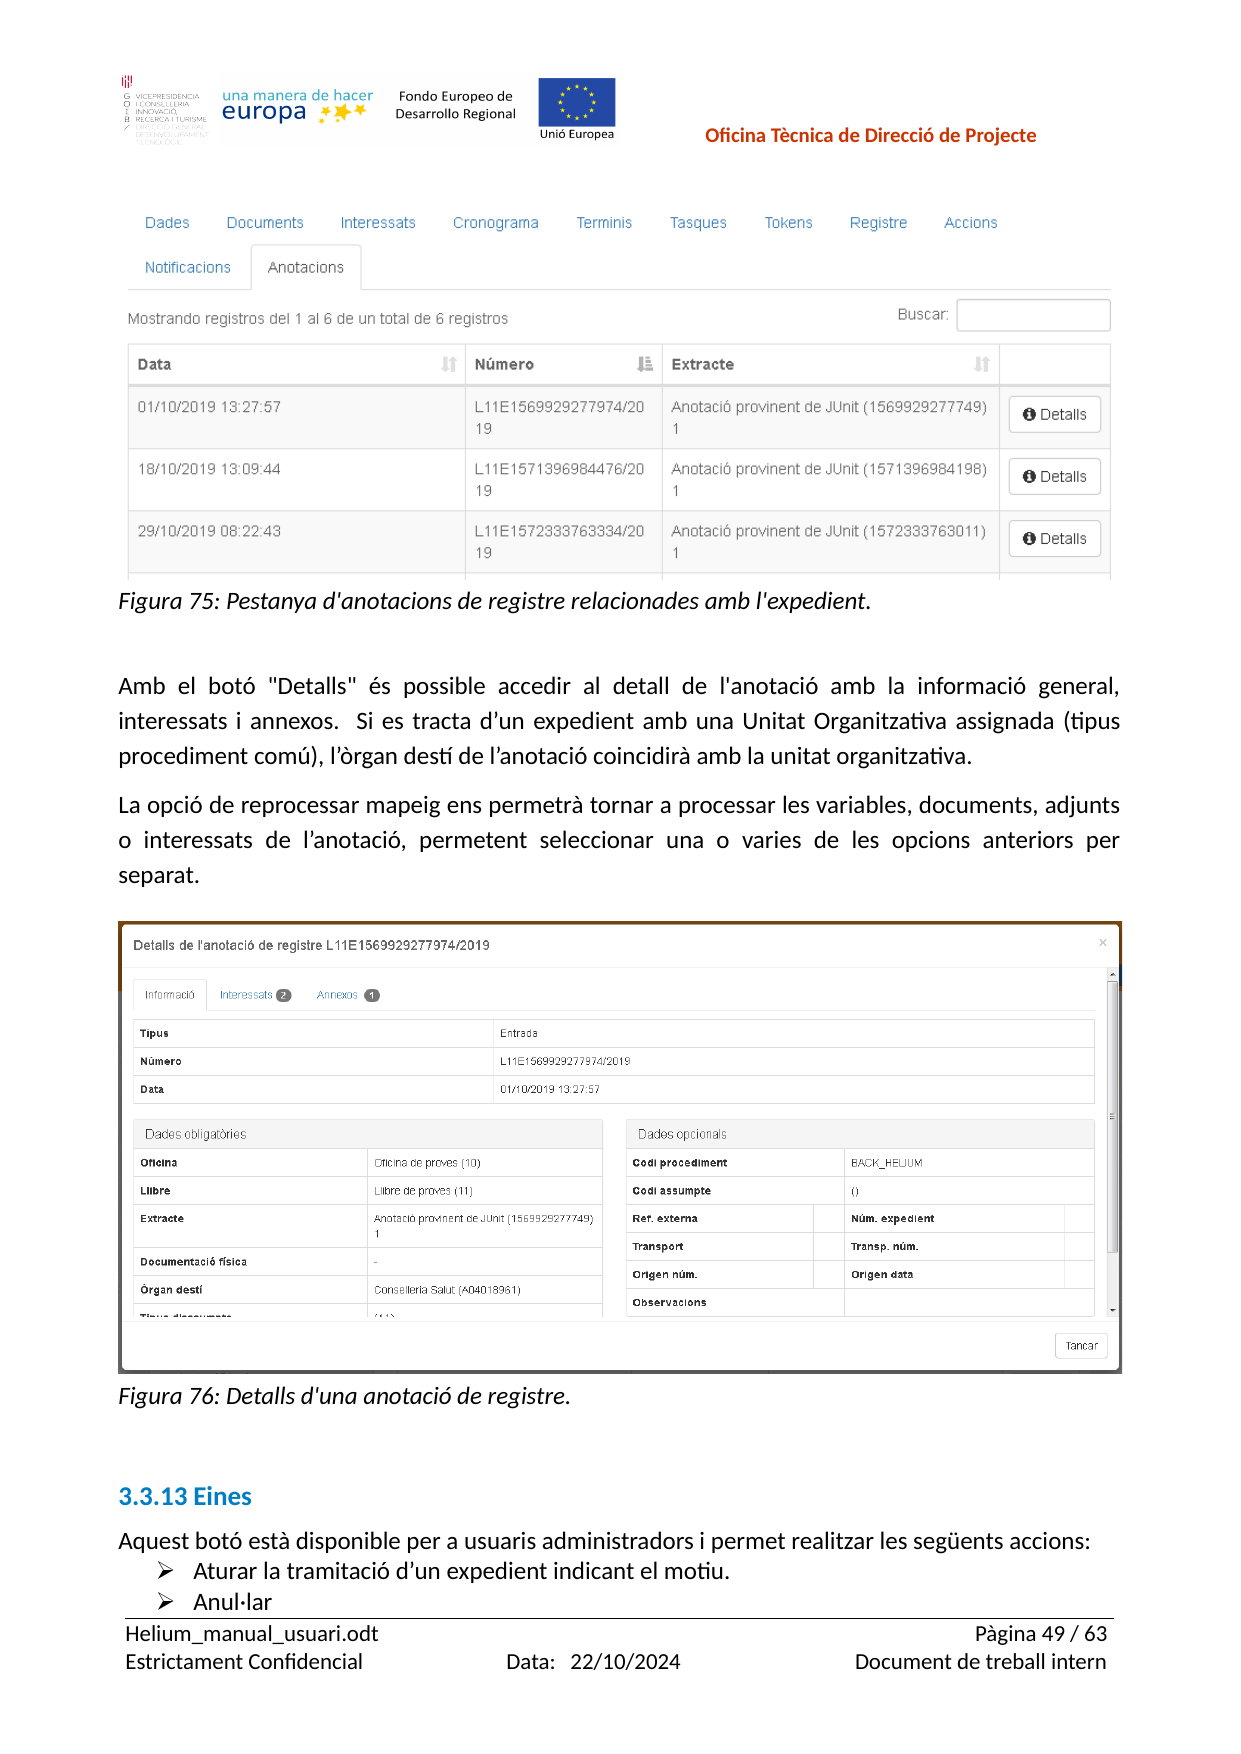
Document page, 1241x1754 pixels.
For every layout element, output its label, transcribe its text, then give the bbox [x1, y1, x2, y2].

text Aquest botó està disponible per a usuaris administradors i permet realitzar les següents accions: [118, 1525, 1122, 1556]
text Figura 75: Pestanya d'anotacions de registre relacionades amb l'expedient. [118, 580, 1122, 616]
picture [118, 203, 1123, 580]
text La opció de reprocessar mapeig ens permetrà tornar a processar les variables, documents, adjunts o interessats de l’anotació, permetent seleccionar una o varies de les opcions anteriors per separat. [118, 789, 1122, 890]
list Aturar la tramitació d’un expedient indicant el motiu. [156, 1556, 1122, 1586]
text Figura 76: Detalls d'una anotació de registre. [118, 1374, 1122, 1411]
text Amb el botó "Detalls" és possible accedir al detall de l'anotació amb la informació general, interessats i annexos. Si es tracta d’un expedient amb una Unitat Organitzativa assignada (tipus procediment comú), l’òrgan destí de l’anotació coincidirà amb la unitat organitzativa. [118, 670, 1122, 771]
subtitle Eines [118, 1479, 1122, 1512]
picture [118, 73, 213, 147]
list Anul·lar [156, 1586, 1122, 1617]
picture [219, 73, 621, 147]
picture [118, 921, 1123, 1374]
